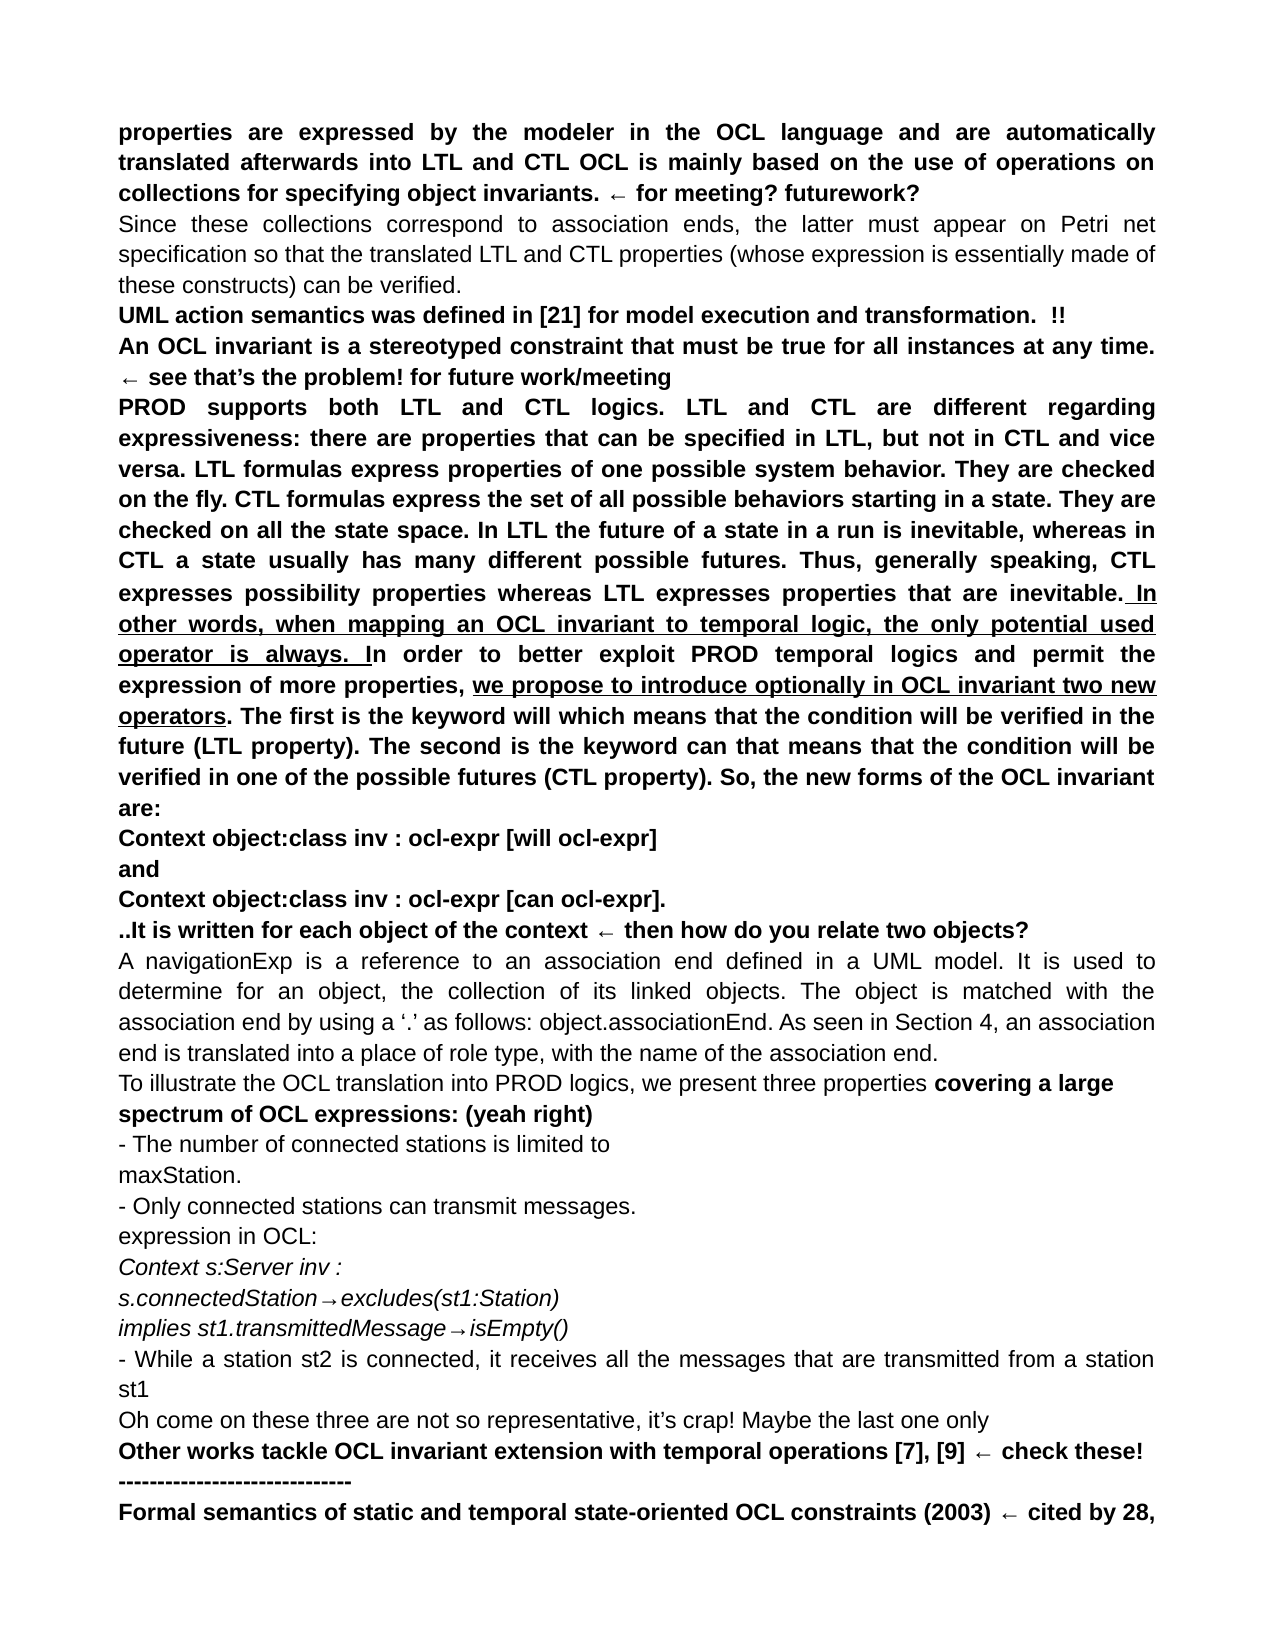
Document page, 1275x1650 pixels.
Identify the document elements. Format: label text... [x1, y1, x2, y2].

text maxStation. [118, 1161, 1157, 1188]
text ------------------------------ [118, 1468, 1157, 1494]
text - Only connected stations can transmit messages. [118, 1192, 1157, 1219]
text Since these collections correspond to association ends, the latter must appear on Petri net specification so that the translated LTL and CTL properties (whose expression is essentially made of these constructs) can be verified. [118, 210, 1157, 298]
text - The number of connected stations is limited to [118, 1131, 1157, 1158]
text Oh come on these three are not so representative, it’s crap! Maybe the last one only [118, 1406, 1157, 1433]
text PROD supports both LTL and CTL logics. LTL and CTL are different regarding expressiveness: there are properties that can be specified in LTL, but not in CTL and vice versa. LTL formulas express properties of one possible system behavior. They are checked on the fly. CTL formulas express the set of all possible behaviors starting in a state. They are checked on all the state space. In LTL the future of a state in a run is inevitable, whereas in CTL a state usually has many different possible futures. Thus, generally speaking, CTL expresses possibility properties whereas LTL expresses properties that are inevitable. In other words, when mapping an OCL invariant to temporal logic, the only potential used operator is always. In order to better exploit PROD temporal logics and permit the expression of more properties, we propose to introduce optionally in OCL invariant two new operators. The first is the keyword will which means that the condition will be verified in the future (LTL property). The second is the keyword can that means that the condition will be verified in one of the possible futures (CTL property). So, the new forms of the OCL invariant are: [118, 394, 1157, 821]
text A navigationExp is a reference to an association end defined in a UML model. It is used to determine for an object, the collection of its linked objects. The object is matched with the association end by using a ‘.’ as follows: object.associationEnd. As seen in Section 4, an association end is translated into a place of role type, with the name of the association end. [118, 947, 1157, 1066]
text ..It is written for each object of the context ← then how do you relate two objects? [118, 916, 1157, 943]
text Context object:class inv : ocl-expr [can ocl-expr]. [118, 886, 1157, 913]
text and [118, 855, 1157, 882]
text To illustrate the OCL translation into PROD logics, we present three properties covering a large [118, 1069, 1157, 1096]
text Context object:class inv : ocl-expr [will ocl-expr] [118, 824, 1157, 851]
text UML action semantics was defined in [21] for model execution and transformation. !! [118, 302, 1157, 329]
text An OCL invariant is a stereotyped constraint that must be true for all instances at any time. ← see that’s the problem! for future work/meeting [118, 332, 1157, 390]
text implies st1.transmittedMessage→isEmpty() [118, 1314, 1157, 1341]
text Context s:Server inv : [118, 1253, 1157, 1280]
text Formal semantics of static and temporal state-oriented OCL constraints (2003) ← cited by 28, [118, 1498, 1157, 1525]
text s.connectedStation→excludes(st1:Station) [118, 1284, 1157, 1311]
text properties are expressed by the modeler in the OCL language and are automatically translated afterwards into LTL and CTL OCL is mainly based on the use of operations on collections for specifying object invariants. ← for meeting? futurework? [118, 118, 1157, 206]
text spectrum of OCL expressions: (yeah right) [118, 1100, 1157, 1127]
text Other works tackle OCL invariant extension with temporal operations [7], [9] ← check these! [118, 1437, 1157, 1464]
text expression in OCL: [118, 1223, 1157, 1249]
text - While a station st2 is connected, it receives all the messages that are transmitted from a station st1 [118, 1345, 1157, 1403]
